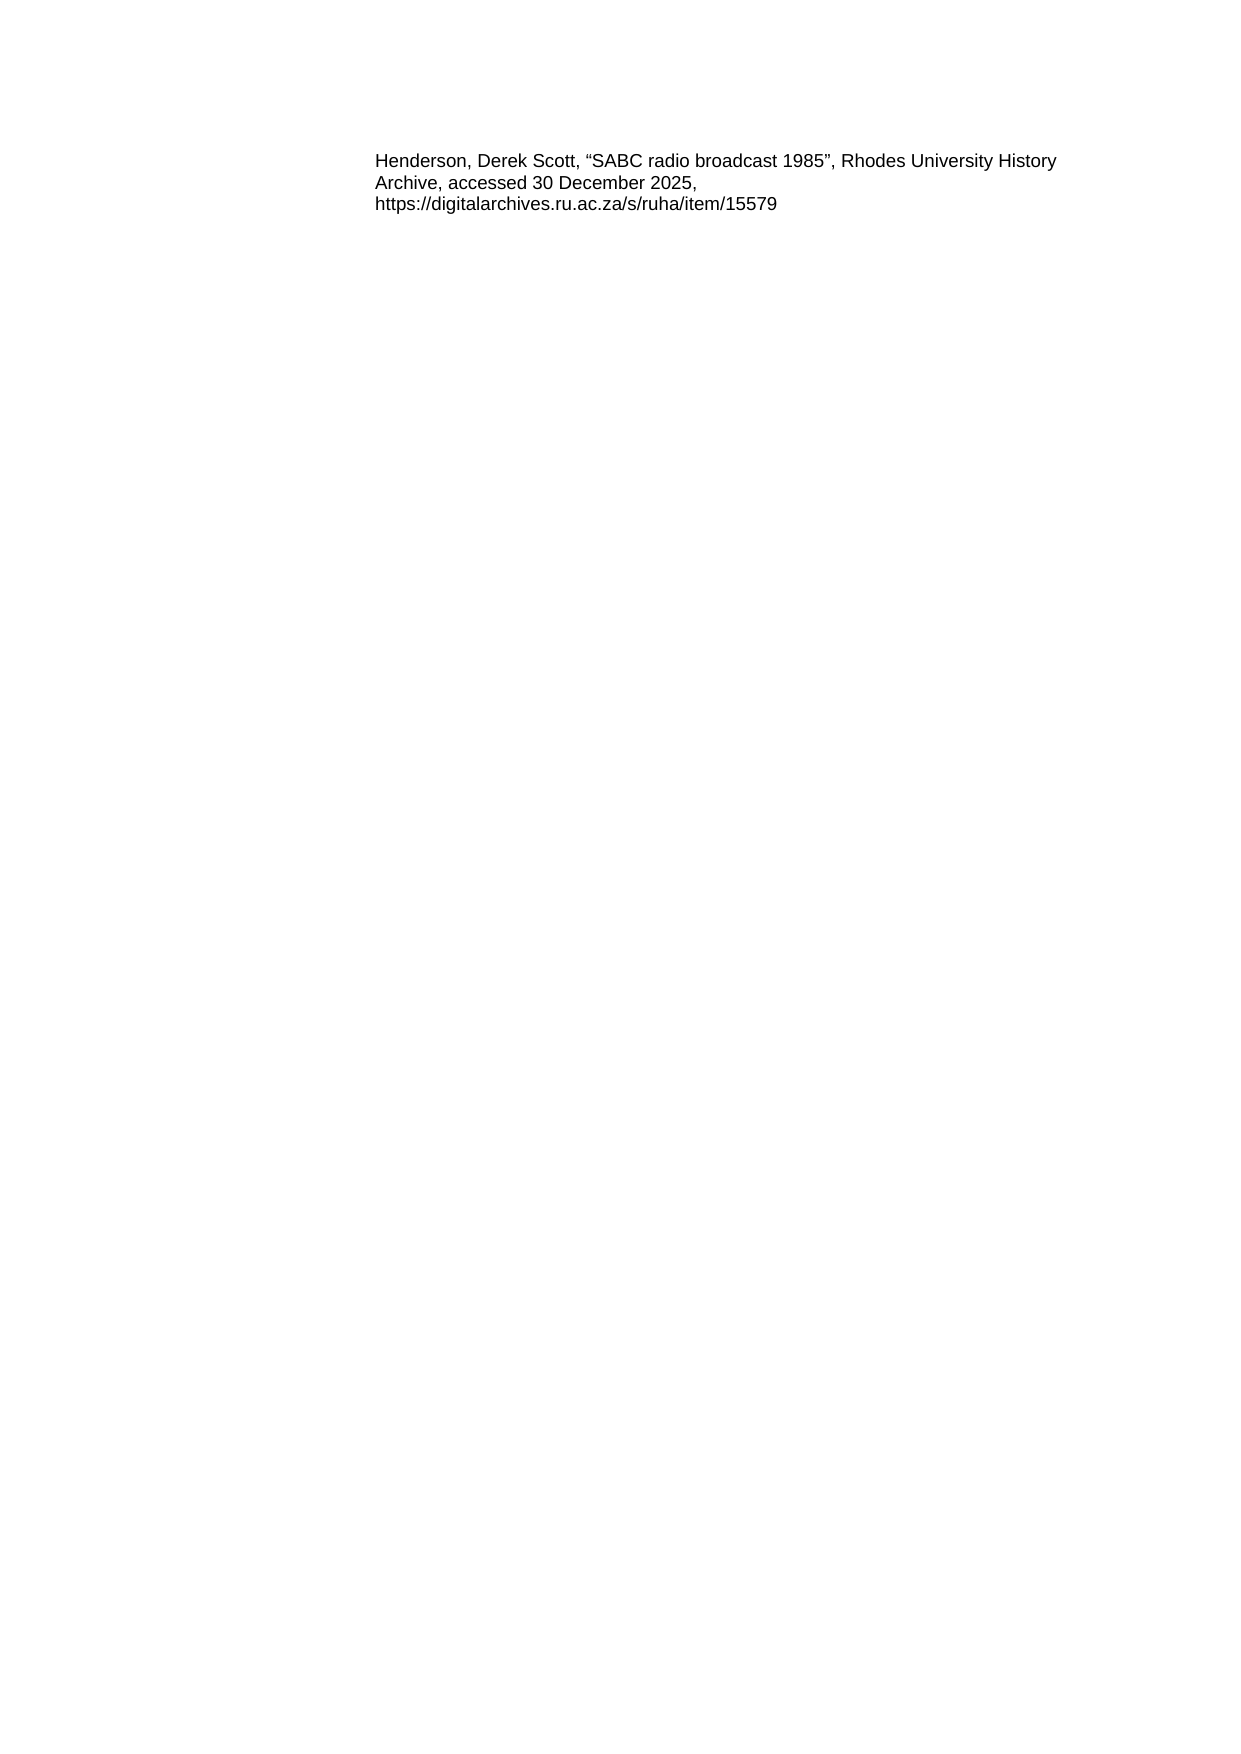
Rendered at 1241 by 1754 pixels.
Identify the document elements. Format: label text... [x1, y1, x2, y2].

text Henderson, Derek Scott, “SABC radio broadcast 1985”, Rhodes University History Archive, accessed 30 December 2025, https://digitalarchives.ru.ac.za/s/ruha/item/15579 [375, 150, 1090, 215]
